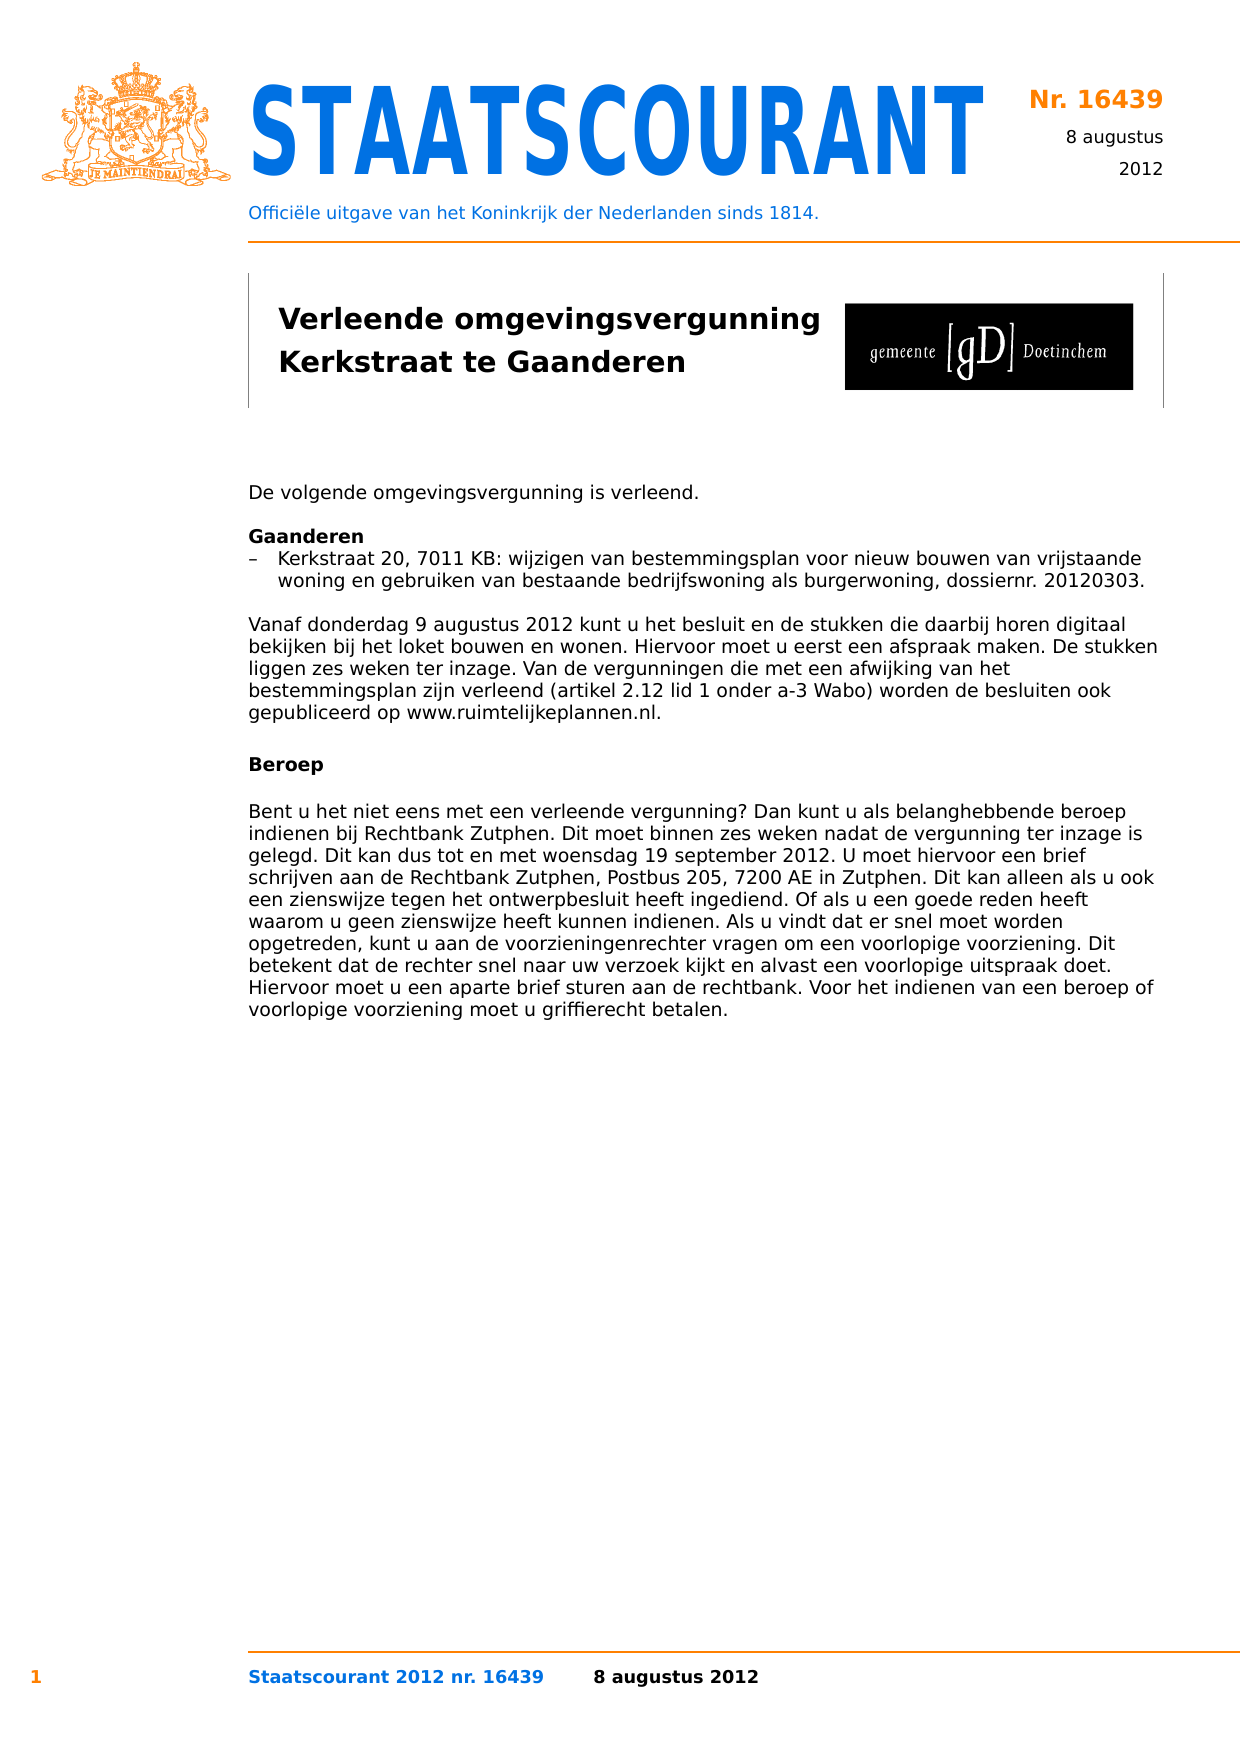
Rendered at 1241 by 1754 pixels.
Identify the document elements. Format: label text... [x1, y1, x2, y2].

subtitle Verleende omgevingsvergunning Kerkstraat te Gaanderen [249, 273, 1163, 408]
table_cell Officiële uitgave van het Koninkrijk der Nederlanden sinds 1814. [248, 203, 1240, 241]
text De volgende omgevingsvergunning is verleend. [248, 482, 1163, 504]
text Bent u het niet eens met een verleende vergunning? Dan kunt u als belanghebbende beroep indienen bij Rechtbank Zutphen. Dit moet binnen zes weken nadat de vergunning ter inzage is gelegd. Dit kan dus tot en met woensdag 19 september 2012. U moet hiervoor een brief schrijven aan de Rechtbank Zutphen, Postbus 205, 7200 AE in Zutphen. Dit kan alleen als u ook een zienswijze tegen het ontwerpbesluit heeft ingediend. Of als u een goede reden heeft waarom u geen zienswijze heeft kunnen indienen. Als u vindt dat er snel moet worden opgetreden, kunt u aan de voorzieningenrechter vragen om een voorlopige voorziening. Dit betekent dat de rechter snel naar uw verzoek kijkt en alvast een voorlopige uitspraak doet. Hiervoor moet u een aparte brief sturen aan de rechtbank. Voor het indienen van een beroep of voorlopige voorziening moet u griffierecht betalen. [248, 801, 1163, 1021]
table_header Nr. 16439 [998, 62, 1240, 121]
table_cell 2012 [998, 153, 1240, 203]
picture [41, 62, 231, 186]
table_cell 8 augustus [998, 121, 1240, 153]
subtitle Beroep [248, 754, 1163, 776]
text Gaanderen [248, 526, 1163, 548]
picture [844, 302, 1134, 391]
table_header [25, 62, 248, 241]
table_header STAATSCOURANT [248, 62, 998, 203]
text – Kerkstraat 20, 7011 KB: wijzigen van bestemmingsplan voor nieuw bouwen van vrijstaande woning en gebruiken van bestaande bedrijfswoning als burgerwoning, dossiernr. 20120303. [248, 548, 1163, 592]
text Vanaf donderdag 9 augustus 2012 kunt u het besluit en de stukken die daarbij horen digitaal bekijken bij het loket bouwen en wonen. Hiervoor moet u eerst een afspraak maken. De stukken liggen zes weken ter inzage. Van de vergunningen die met een afwijking van het bestemmingsplan zijn verleend (artikel 2.12 lid 1 onder a-3 Wabo) worden de besluiten ook gepubliceerd op www.ruimtelijkeplannen.nl. [248, 614, 1163, 724]
